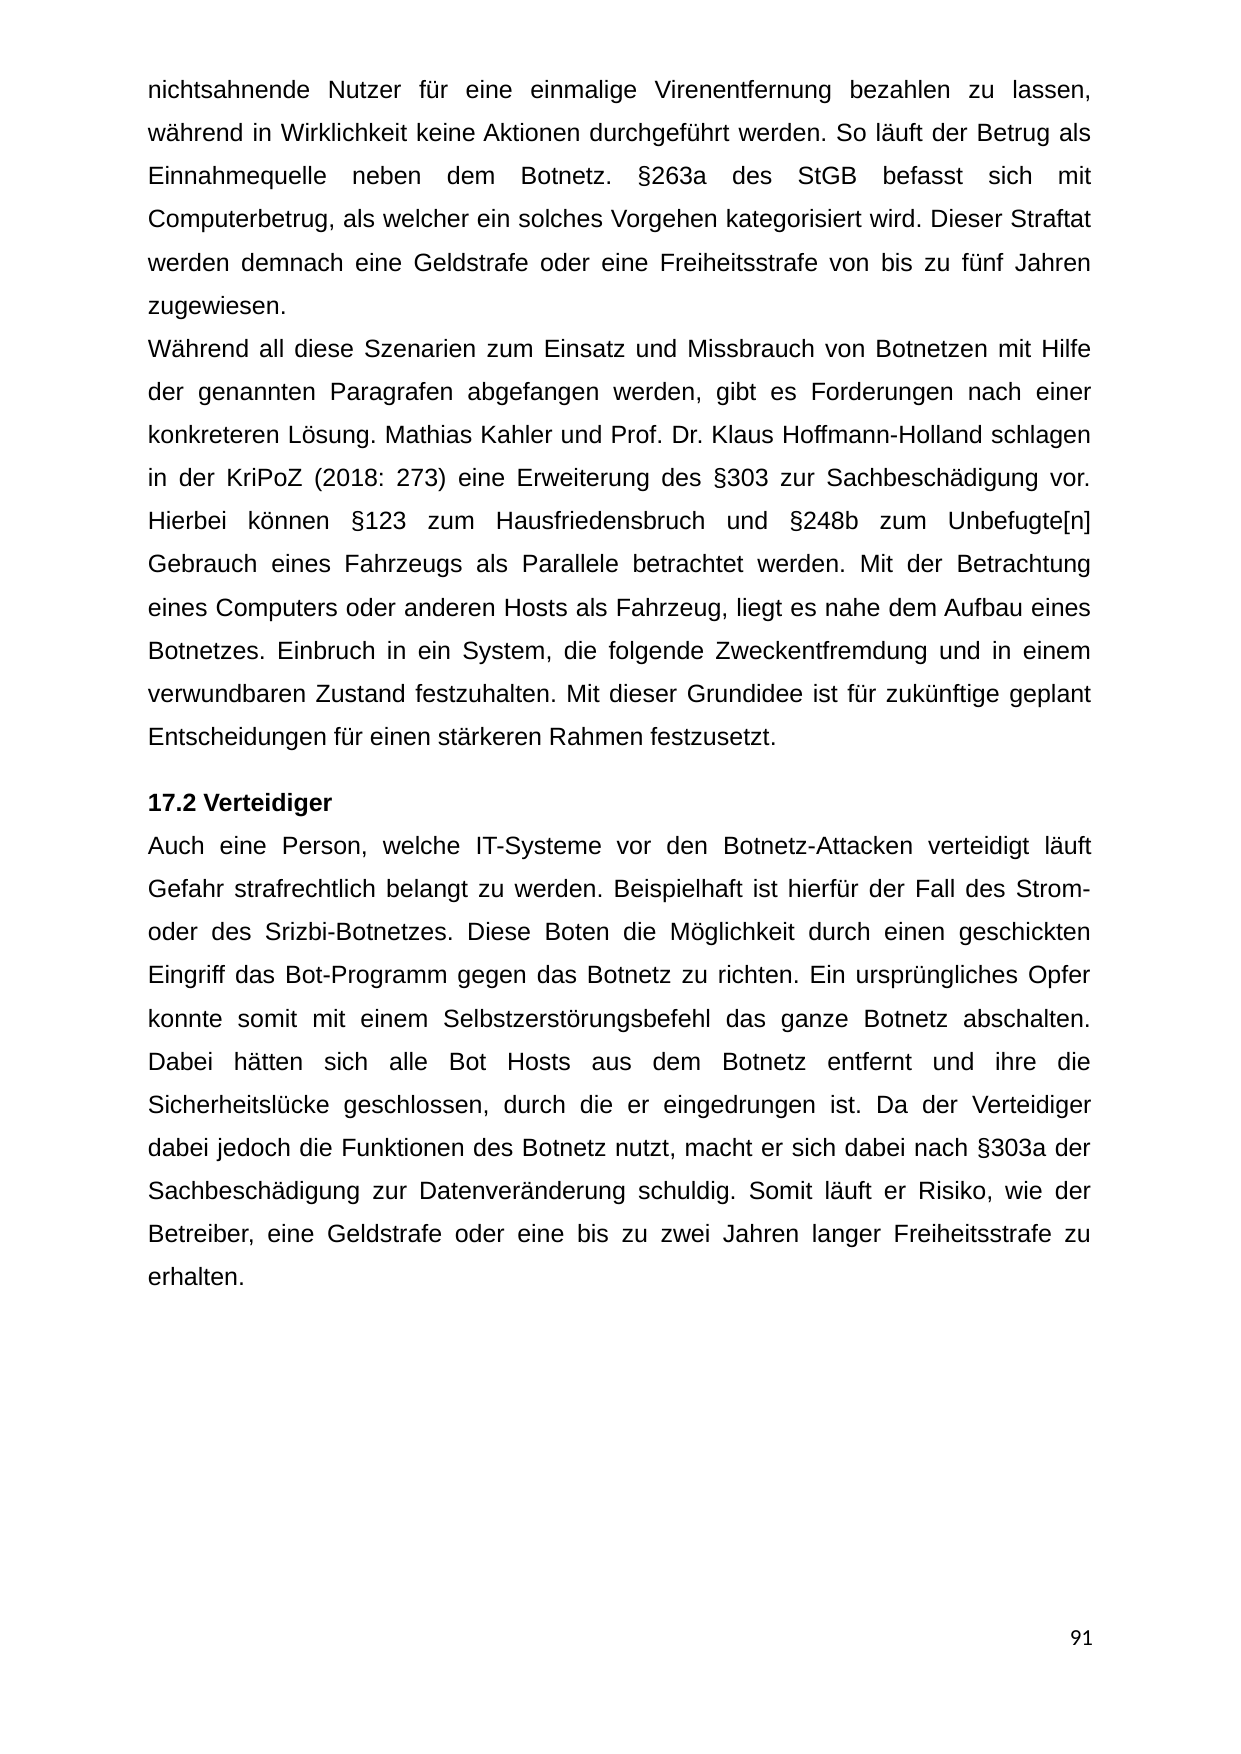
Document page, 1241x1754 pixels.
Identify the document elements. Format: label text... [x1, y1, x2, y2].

text nichtsahnende Nutzer für eine einmalige Virenentfernung bezahlen zu lassen, während in Wirklichkeit keine Aktionen durchgeführt werden. So läuft der Betrug als Einnahmequelle neben dem Botnetz. §263a des StGB befasst sich mit Computerbetrug, als welcher ein solches Vorgehen kategorisiert wird. Dieser Straftat werden demnach eine Geldstrafe oder eine Freiheitsstrafe von bis zu fünf Jahren zugewiesen. Während all diese Szenarien zum Einsatz und Missbrauch von Botnetzen mit Hilfe der genannten Paragrafen abgefangen werden, gibt es Forderungen nach einer konkreteren Lösung. Mathias Kahler und Prof. Dr. Klaus Hoffmann-Holland schlagen in der KriPoZ (2018: 273) eine Erweiterung des §303 zur Sachbeschädigung vor. Hierbei können §123 zum Hausfriedensbruch und §248b zum Unbefugte[n] Gebrauch eines Fahrzeugs als Parallele betrachtet werden. Mit der Betrachtung eines Computers oder anderen Hosts als Fahrzeug, liegt es nahe dem Aufbau eines Botnetzes. Einbruch in ein System, die folgende Zweckentfremdung und in einem verwundbaren Zustand festzuhalten. Mit dieser Grundidee ist für zukünftige geplant Entscheidungen für einen stärkeren Rahmen festzusetzt. [148, 75, 1093, 751]
text Auch eine Person, welche IT-Systeme vor den Botnetz-Attacken verteidigt läuft Gefahr strafrechtlich belangt zu werden. Beispielhaft ist hierfür der Fall des Strom- oder des Srizbi-Botnetzes. Diese Boten die Möglichkeit durch einen geschickten Eingriff das Bot-Programm gegen das Botnetz zu richten. Ein ursprüngliches Opfer konnte somit mit einem Selbstzerstörungsbefehl das ganze Botnetz abschalten. Dabei hätten sich alle Bot Hosts aus dem Botnetz entfernt und ihre die Sicherheitslücke geschlossen, durch die er eingedrungen ist. Da der Verteidiger dabei jedoch die Funktionen des Botnetz nutzt, macht er sich dabei nach §303a der Sachbeschädigung zur Datenveränderung schuldig. Somit läuft er Risiko, wie der Betreiber, eine Geldstrafe oder eine bis zu zwei Jahren langer Freiheitsstrafe zu erhalten. [148, 831, 1093, 1291]
subtitle 17.2 Verteidiger [148, 788, 1093, 817]
